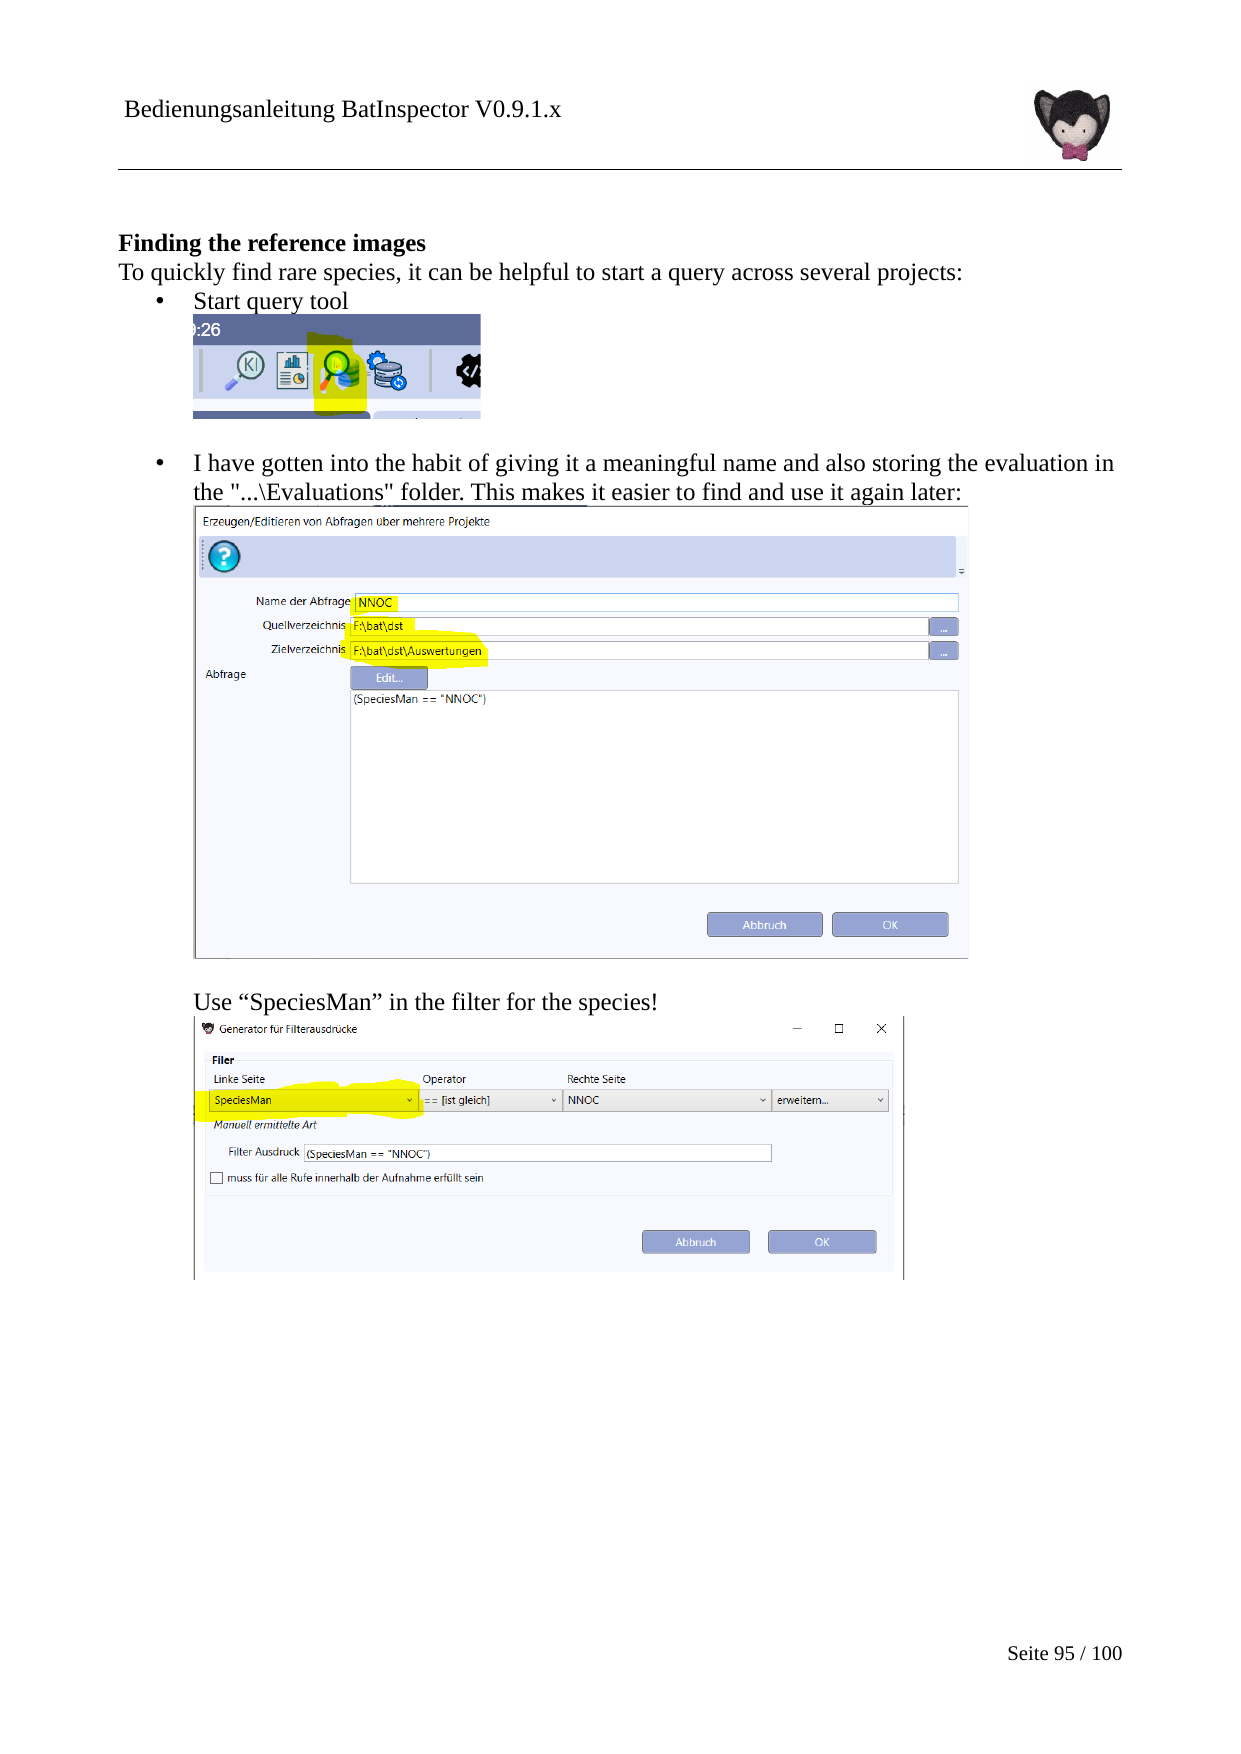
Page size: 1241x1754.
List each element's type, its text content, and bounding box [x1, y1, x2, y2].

picture [193, 1016, 905, 1280]
list Start query tool [156, 286, 1122, 448]
list I have gotten into the habit of giving it a meaningful name and also storing the evaluation in the "...\Evaluations" folder. This makes it easier to find and use it again later: Use “SpeciesMan” in the filter for the species! [156, 448, 1122, 1308]
picture [193, 314, 481, 419]
text Finding the reference images [118, 228, 1122, 257]
picture [193, 505, 969, 959]
text To quickly find rare species, it can be helpful to start a query across several projects: [118, 257, 1122, 286]
picture [1030, 80, 1119, 169]
